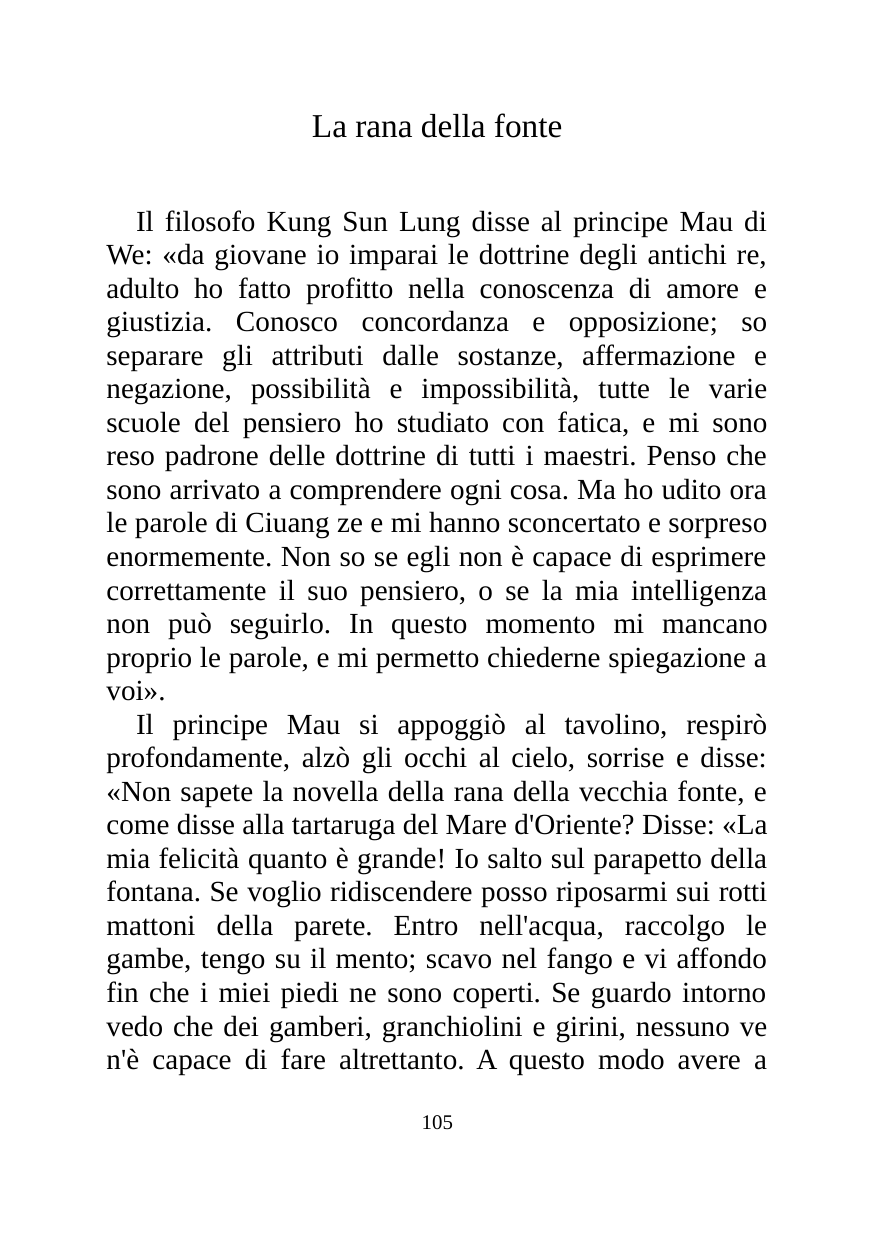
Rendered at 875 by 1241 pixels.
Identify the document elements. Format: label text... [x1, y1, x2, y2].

text Il principe Mau si appoggiò al tavolino, respirò profondamente, alzò gli occhi al cielo, sorrise e disse: «Non sapete la novella della rana della vecchia fonte, e come disse alla tartaruga del Mare d'Oriente? Disse: «La mia felicità quanto è grande! Io salto sul parapetto della fontana. Se voglio ridiscendere posso riposarmi sui rotti mattoni della parete. Entro nell'acqua, raccolgo le gambe, tengo su il mento; scavo nel fango e vi affondo fin che i miei piedi ne sono coperti. Se guardo intorno vedo che dei gamberi, granchiolini e girini, nessuno ve n'è capace di fare altrettanto. A questo modo avere a [106, 707, 768, 1076]
subtitle La rana della fonte [106, 106, 768, 144]
text Il filosofo Kung Sun Lung disse al principe Mau di We: «da giovane io imparai le dottrine degli antichi re, adulto ho fatto profitto nella conoscenza di amore e giustizia. Conosco concordanza e opposizione; so separare gli attributi dalle sostanze, affermazione e negazione, possibilità e impossibilità, tutte le varie scuole del pensiero ho studiato con fatica, e mi sono reso padrone delle dottrine di tutti i maestri. Penso che sono arrivato a comprendere ogni cosa. Ma ho udito ora le parole di Ciuang ze e mi hanno sconcertato e sorpreso enormemente. Non so se egli non è capace di esprimere correttamente il suo pensiero, o se la mia intelligenza non può seguirlo. In questo momento mi mancano proprio le parole, e mi permetto chiederne spiegazione a voi». [106, 204, 768, 707]
